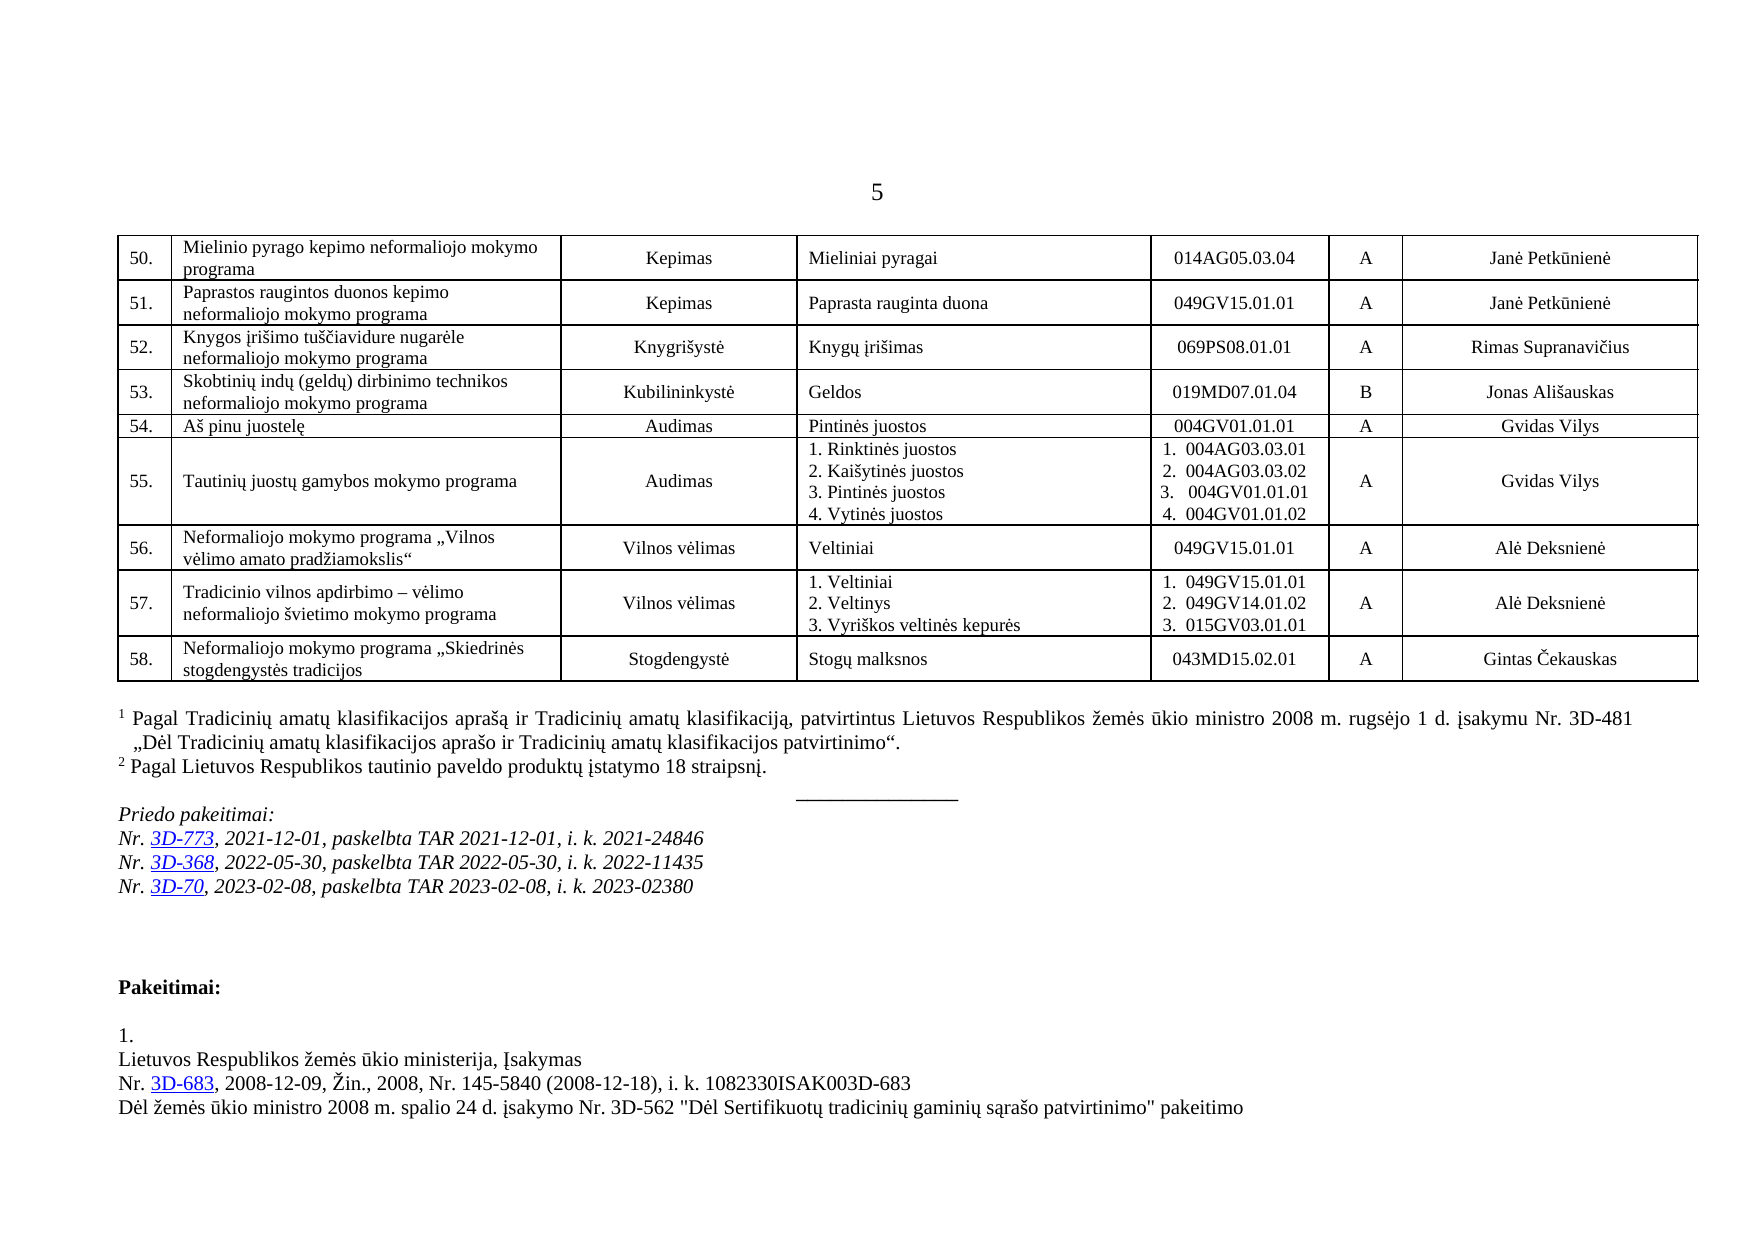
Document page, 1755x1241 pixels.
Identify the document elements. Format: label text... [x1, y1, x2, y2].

text 1. [118, 1023, 1636, 1047]
text Lietuvos Respublikos žemės ūkio ministerija, Įsakymas [118, 1047, 1636, 1071]
text Nr. 3D-683, 2008-12-09, Žin., 2008, Nr. 145-5840 (2008-12-18), i. k. 1082330ISAK003D-683 [118, 1071, 1636, 1095]
text 2 Pagal Lietuvos Respublikоs tautinio paveldo produktų įstatymo 18 straipsnį. [118, 754, 1636, 778]
text Nr. 3D-773, 2021-12-01, paskelbta TAR 2021-12-01, i. k. 2021-24846 [118, 826, 1636, 850]
text Priedo pakeitimai: [118, 802, 1636, 826]
text ______________ [118, 778, 1636, 802]
text Nr. 3D-70, 2023-02-08, paskelbta TAR 2023-02-08, i. k. 2023-02380 [118, 874, 1636, 898]
text Dėl žemės ūkio ministro 2008 m. spalio 24 d. įsakymo Nr. 3D-562 "Dėl Sertifikuotų tradicinių gaminių sąrašo patvirtinimo" pakeitimo [118, 1095, 1636, 1119]
text 1 Pagal Tradicinių amatų klasifikacijos aprašą ir Tradicinių amatų klasifikaciją, patvirtintus Lietuvos Respublikоs žemės ūkio ministro 2008 m. rugsėjo 1 d. įsakymu Nr. 3D-481 „Dėl Tradicinių amatų klasifikacijos aprašo ir Tradicinių amatų klasifikacijos patvirtinimo“. [118, 706, 1636, 754]
text Pakeitimai: [118, 975, 1636, 999]
text Nr. 3D-368, 2022-05-30, paskelbta TAR 2022-05-30, i. k. 2022-11435 [118, 850, 1636, 874]
